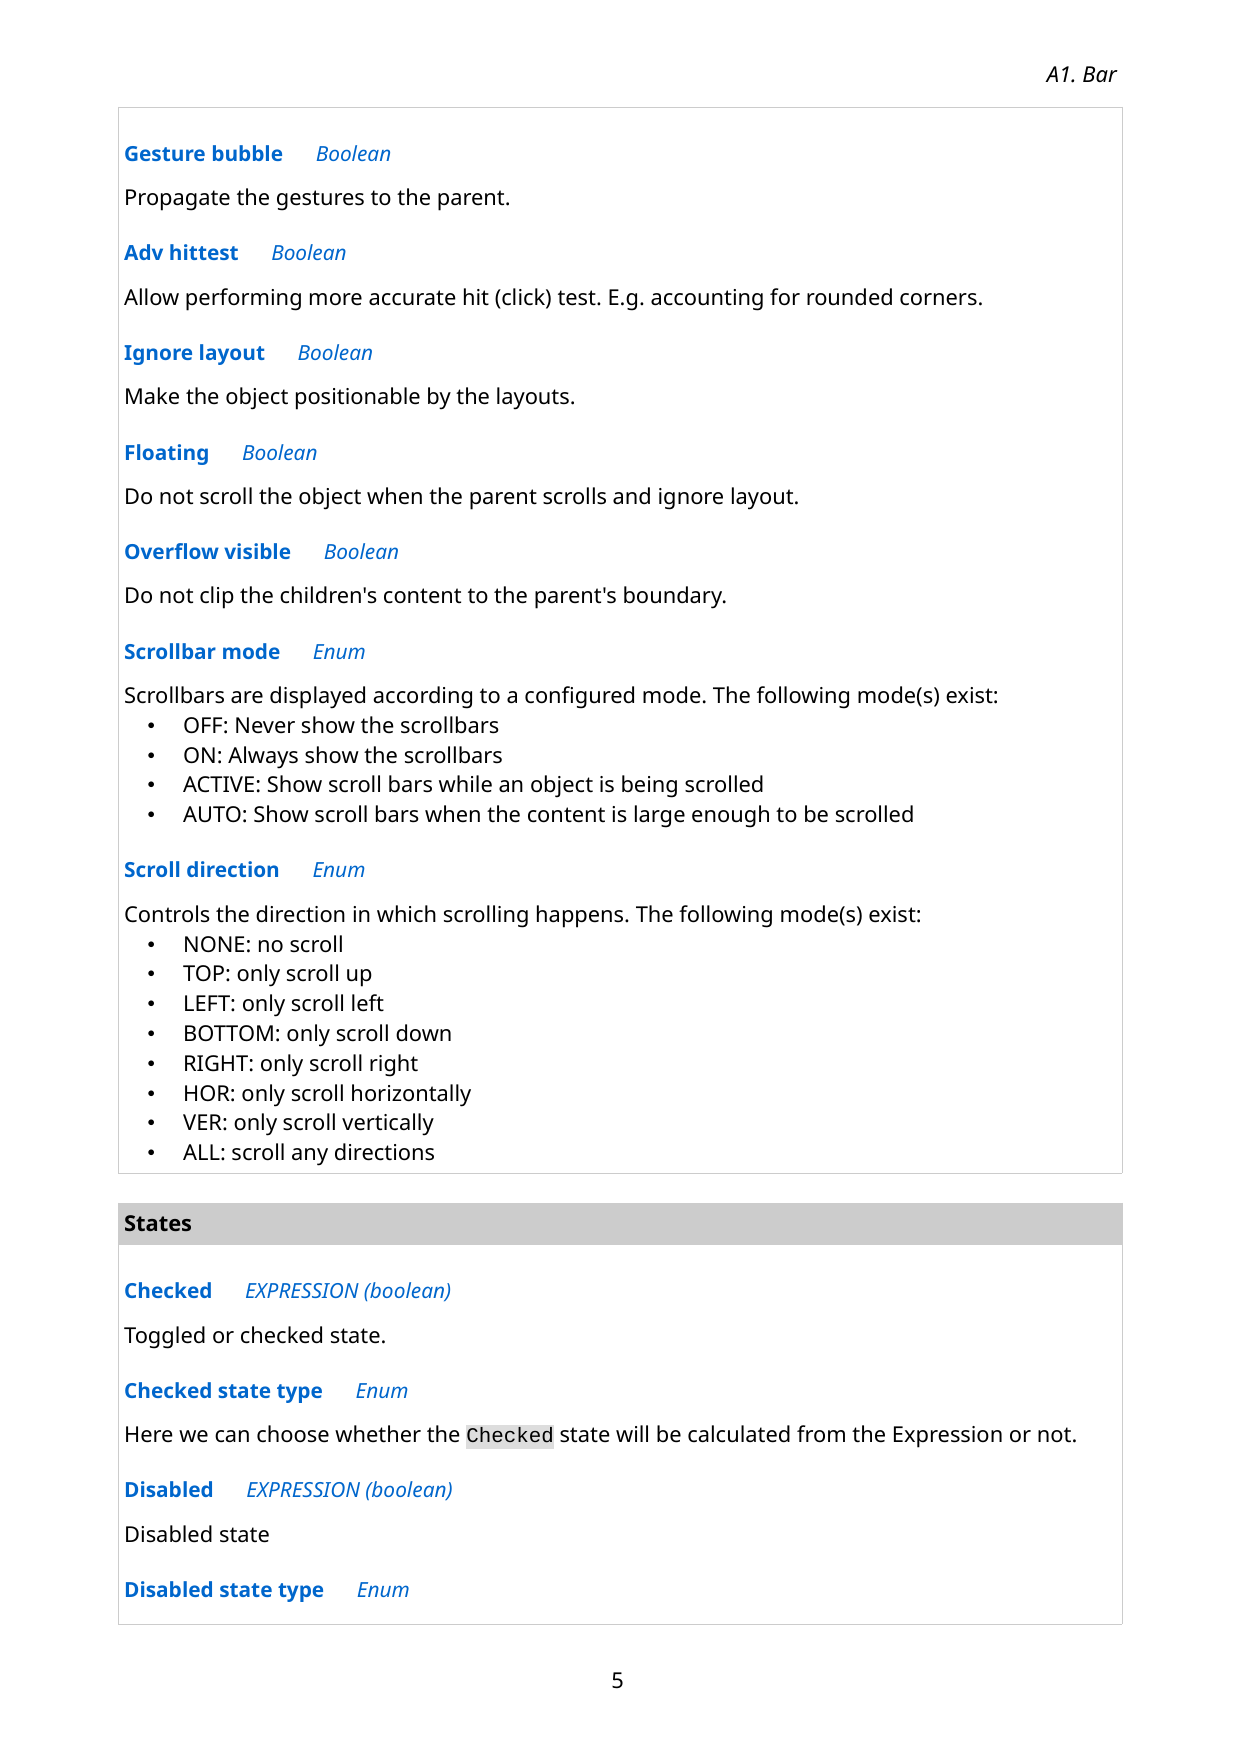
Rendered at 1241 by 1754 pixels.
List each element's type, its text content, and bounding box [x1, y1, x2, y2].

table_header States [119, 1204, 1122, 1244]
table_cell Checked EXPRESSION (boolean) Toggled or checked state. Checked state type Enum Here we can choose whether the Checked state will be calculated from the Expression or not. Disabled EXPRESSION (boolean) Disabled state Disabled state type Enum [119, 1245, 1122, 1624]
table_cell Gesture bubble Boolean Propagate the gestures to the parent. Adv hittest Boolean Allow performing more accurate hit (click) test. E.g. accounting for rounded corners. Ignore layout Boolean Make the object positionable by the layouts. Floating Boolean Do not scroll the object when the parent scrolls and ignore layout. Overflow visible Boolean Do not clip the children's content to the parent's boundary. Scrollbar mode Enum Scrollbars are displayed according to a configured mode. The following mode(s) exist: OFF: Never show the scrollbars ON: Always show the scrollbars ACTIVE: Show scroll bars while an object is being scrolled AUTO: Show scroll bars when the content is large enough to be scrolled Scroll direction Enum Controls the direction in which scrolling happens. The following mode(s) exist: NONE: no scroll TOP: only scroll up LEFT: only scroll left BOTTOM: only scroll down RIGHT: only scroll right HOR: only scroll horizontally VER: only scroll vertically ALL: scroll any directions [119, 108, 1122, 1173]
